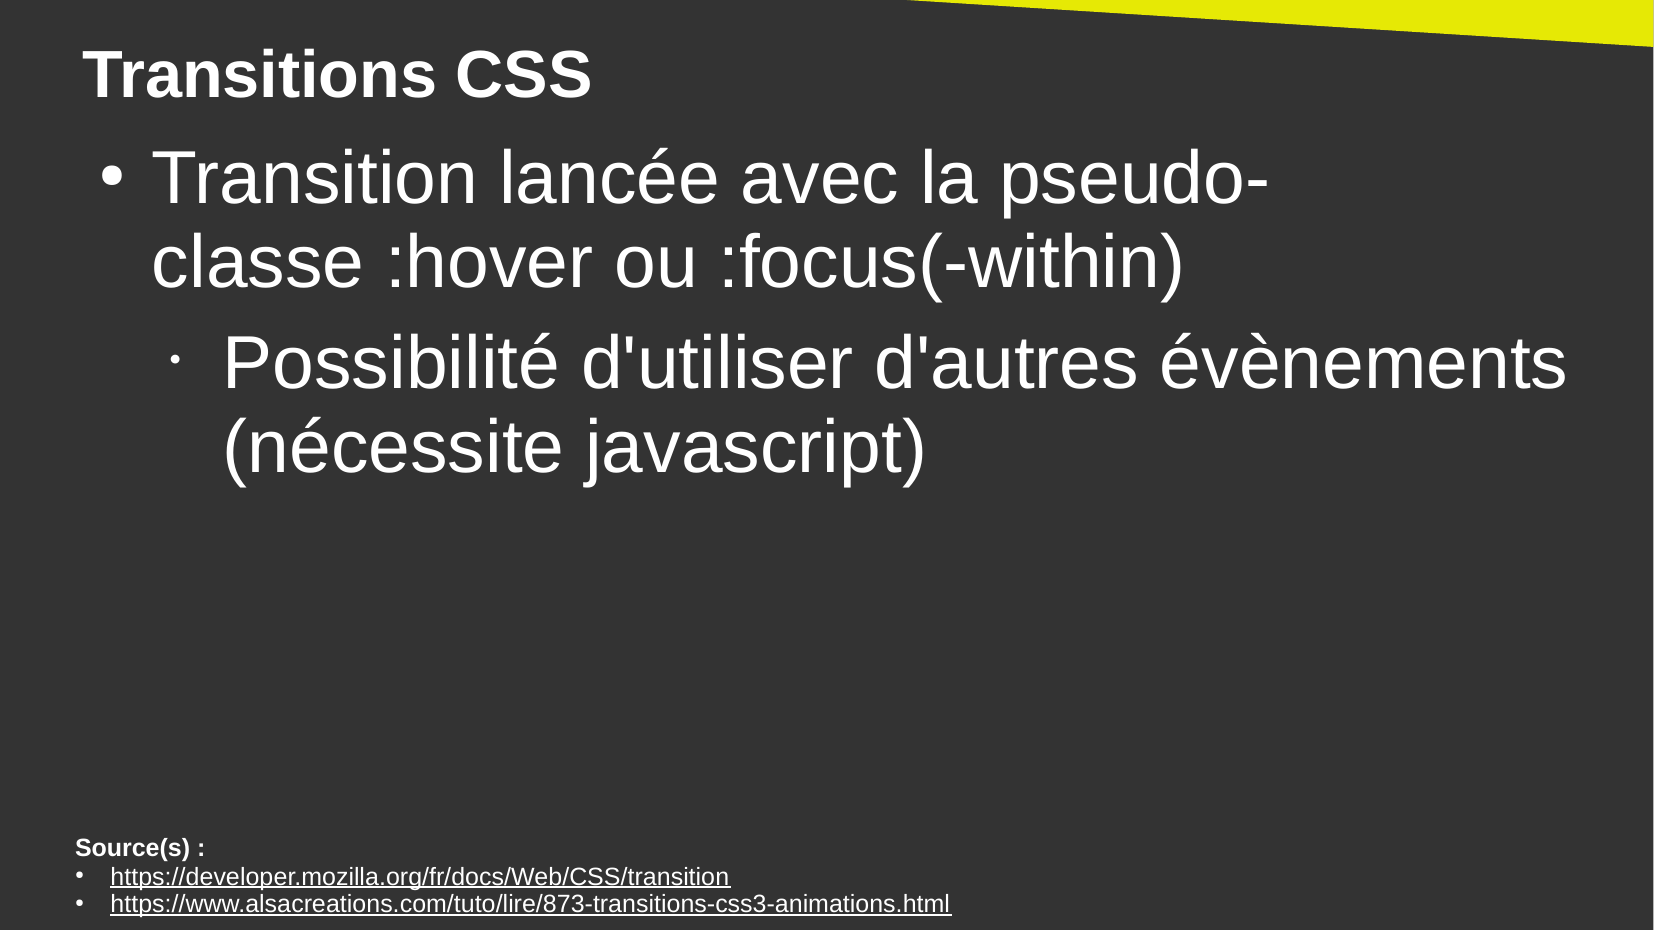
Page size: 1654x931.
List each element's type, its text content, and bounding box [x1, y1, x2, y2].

text_box [906, 0, 1654, 47]
list Transition lancée avec la pseudo-classe :hover ou :focus(-within) Possibilité d'utiliser d'autres évènements (nécessite javascript) [80, 135, 1583, 733]
text_box Source(s) : https://developer.mozilla.org/fr/docs/Web/CSS/transition https://www.alsacreations.com/tuto/lire/873-transitions-css3-animations.html [60, 826, 1546, 926]
title Transitions CSS [82, 37, 1571, 114]
